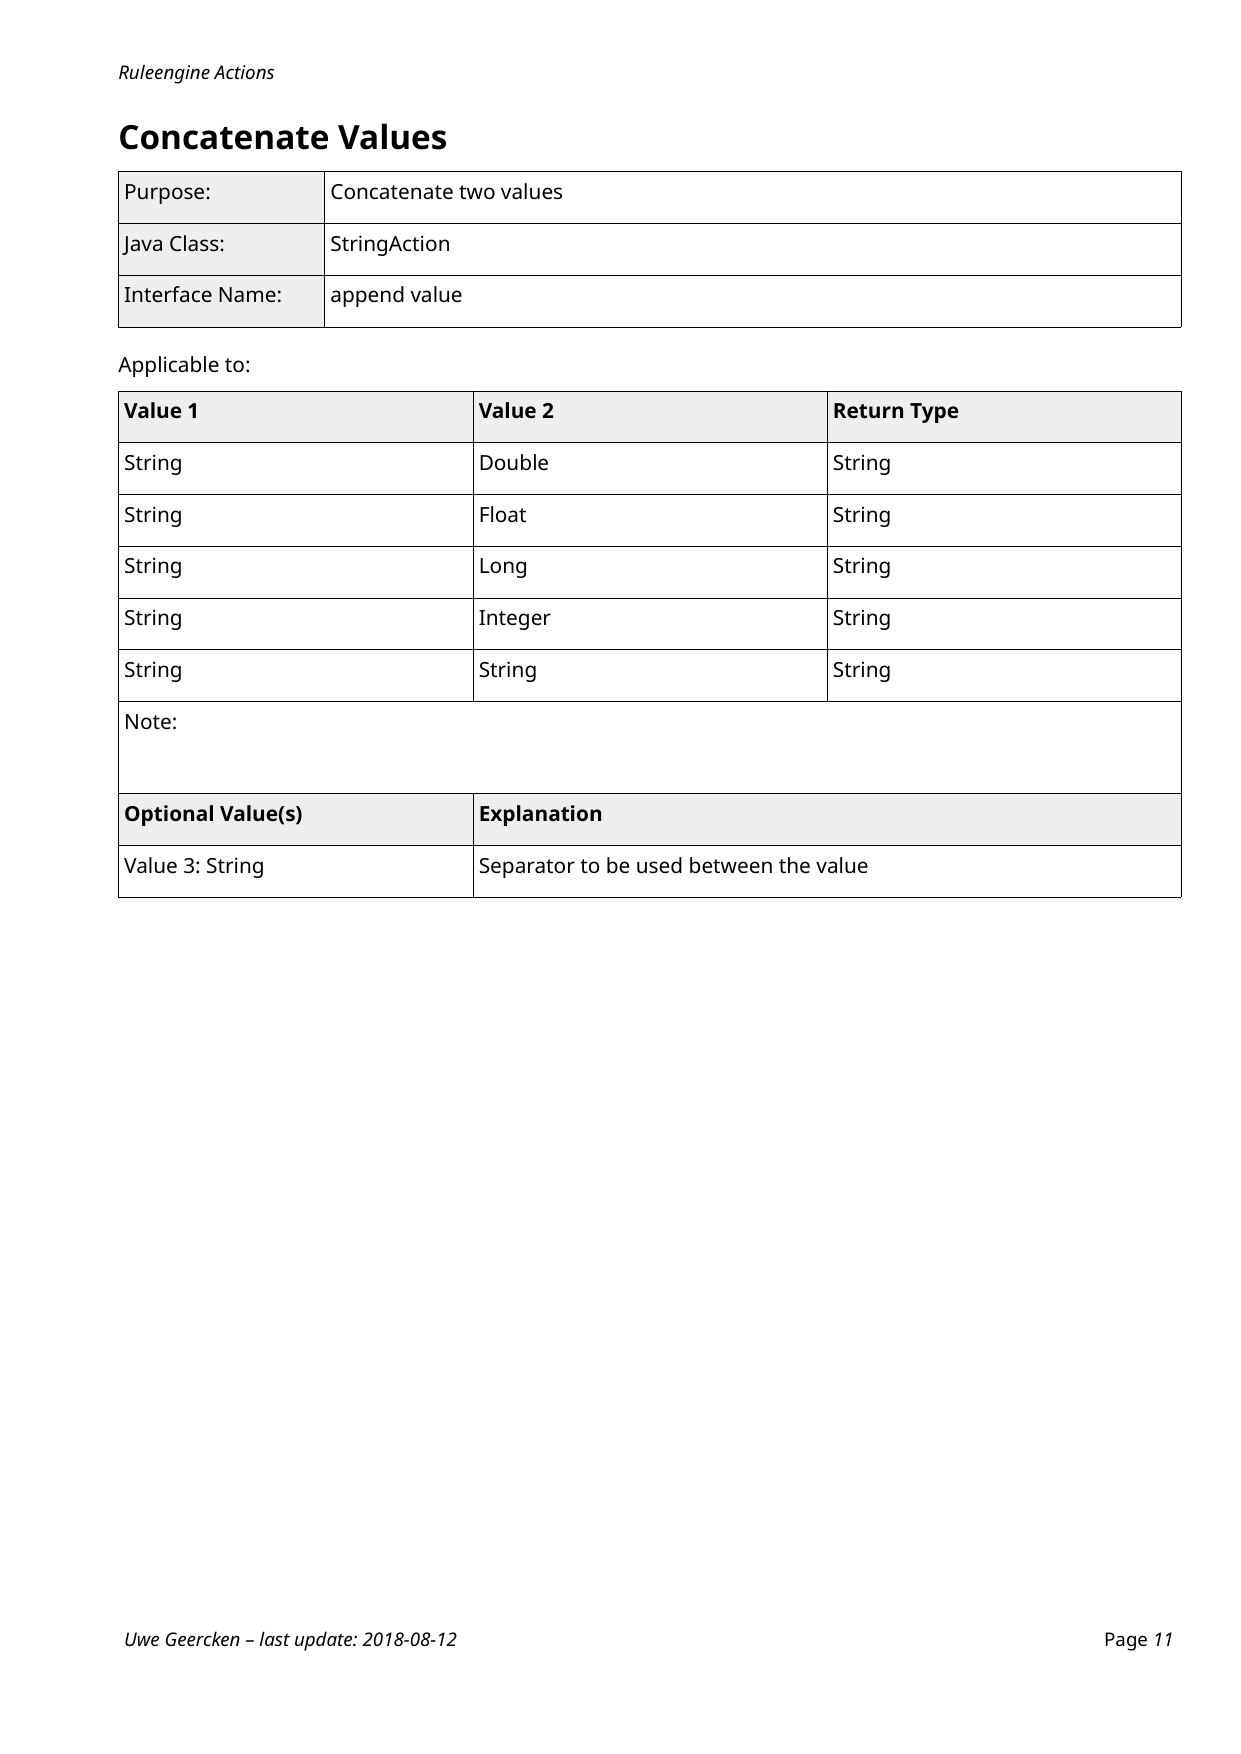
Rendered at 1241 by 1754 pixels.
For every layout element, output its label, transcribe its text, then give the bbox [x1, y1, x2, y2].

table_cell Note: [119, 702, 1181, 793]
table_header Return Type [828, 392, 1181, 442]
table_cell String [119, 443, 473, 494]
table_cell Interface Name: [119, 276, 324, 327]
table_cell String [828, 547, 1181, 598]
table_cell Explanation [474, 794, 1181, 845]
table_header Purpose: [119, 172, 324, 223]
table_cell String [119, 495, 473, 546]
table_cell Java Class: [119, 224, 324, 275]
table_header Value 1 [119, 392, 473, 442]
table_cell Separator to be used between the value [474, 846, 1181, 897]
table_cell String [828, 599, 1181, 649]
table_cell String [828, 495, 1181, 546]
table_cell Float [474, 495, 827, 546]
table_header Concatenate two values [325, 172, 1181, 223]
table_cell String [119, 599, 473, 649]
table_cell Long [474, 547, 827, 598]
table_cell String [119, 547, 473, 598]
table_cell String [828, 650, 1181, 701]
table_header Value 2 [474, 392, 827, 442]
table_cell String [828, 443, 1181, 494]
table_cell Double [474, 443, 827, 494]
table_cell String [474, 650, 827, 701]
table_cell Integer [474, 599, 827, 649]
text Concatenate Values [118, 114, 1181, 159]
table_cell Optional Value(s) [119, 794, 473, 845]
table_cell String [119, 650, 473, 701]
text Applicable to: [118, 350, 1181, 379]
table_cell append value [325, 276, 1181, 327]
table_cell StringAction [325, 224, 1181, 275]
table_cell Value 3: String [119, 846, 473, 897]
